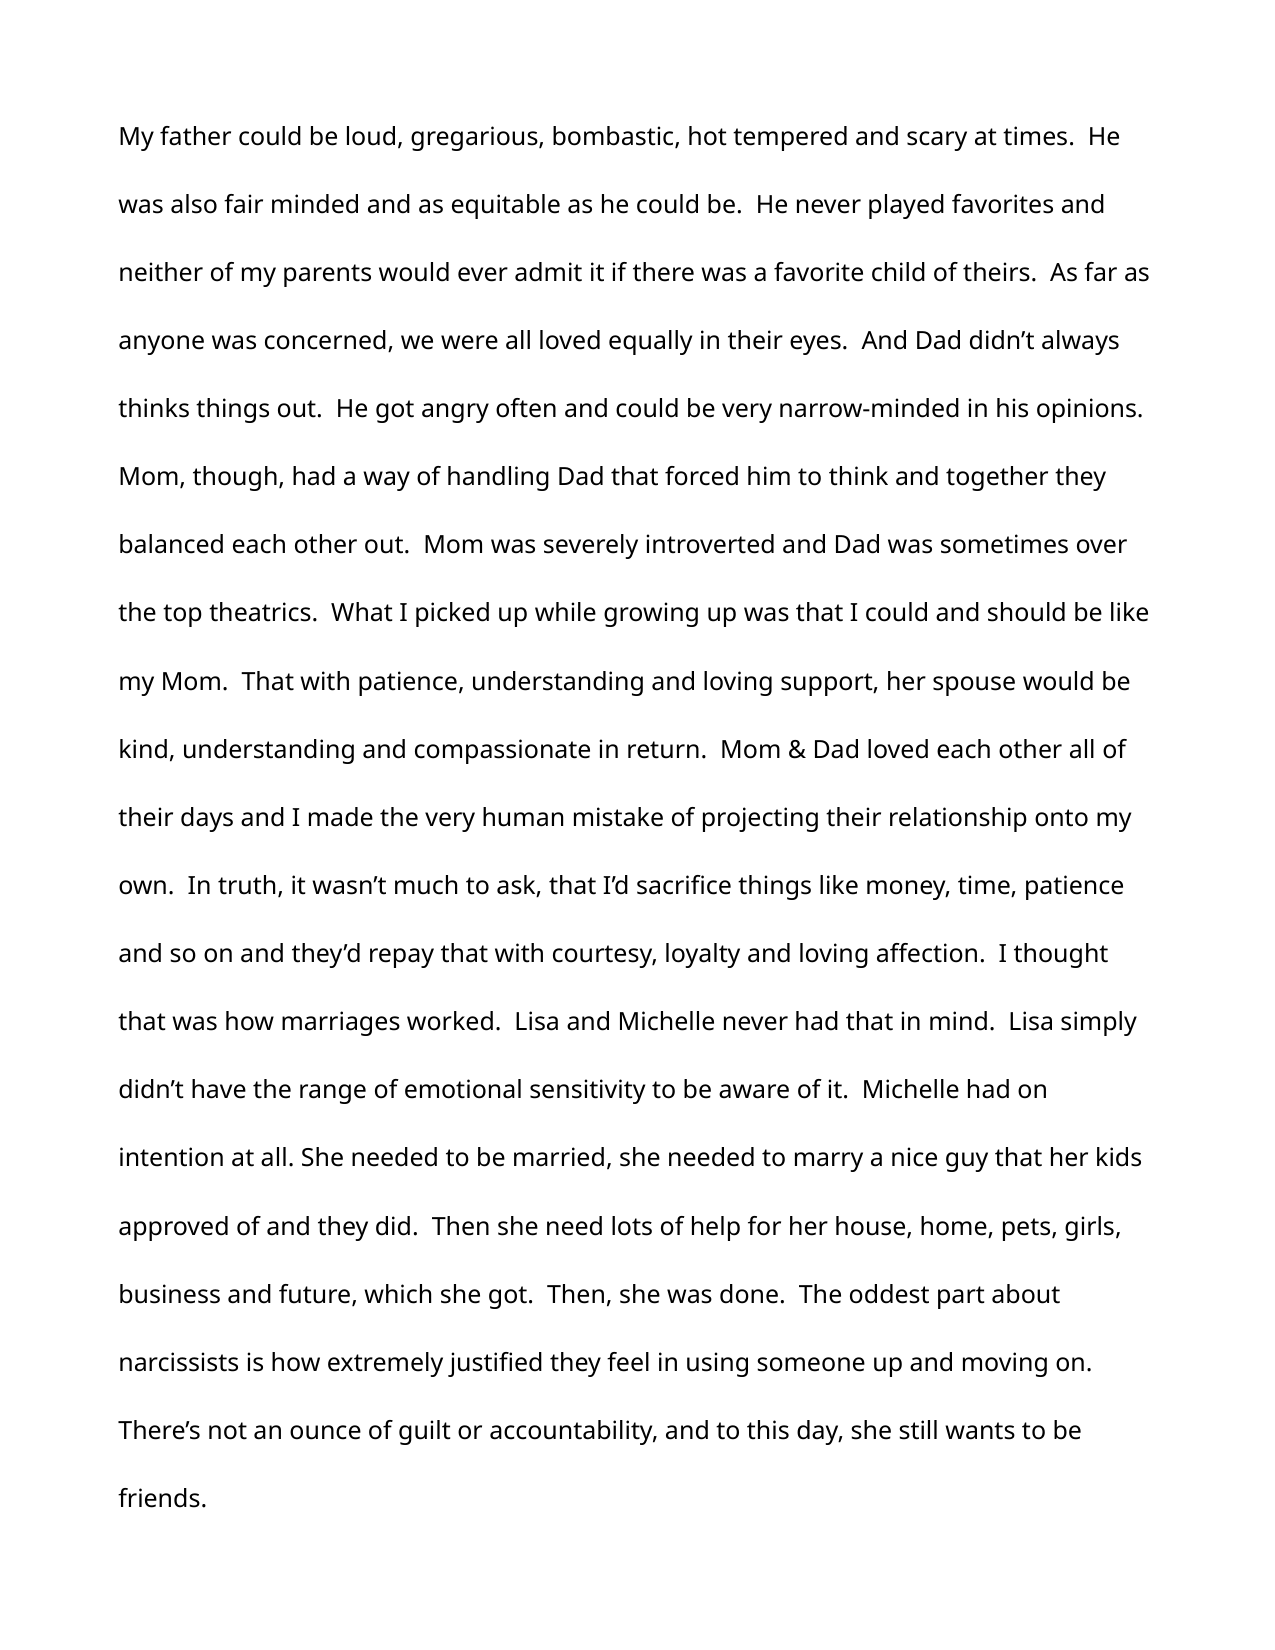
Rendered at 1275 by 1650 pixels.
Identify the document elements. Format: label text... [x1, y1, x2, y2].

text My father could be loud, gregarious, bombastic, hot tempered and scary at times. He was also fair minded and as equitable as he could be. He never played favorites and neither of my parents would ever admit it if there was a favorite child of theirs. As far as anyone was concerned, we were all loved equally in their eyes. And Dad didn’t always thinks things out. He got angry often and could be very narrow-minded in his opinions. Mom, though, had a way of handling Dad that forced him to think and together they balanced each other out. Mom was severely introverted and Dad was sometimes over the top theatrics. What I picked up while growing up was that I could and should be like my Mom. That with patience, understanding and loving support, her spouse would be kind, understanding and compassionate in return. Mom & Dad loved each other all of their days and I made the very human mistake of projecting their relationship onto my own. In truth, it wasn’t much to ask, that I’d sacrifice things like money, time, patience and so on and they’d repay that with courtesy, loyalty and loving affection. I thought that was how marriages worked. Lisa and Michelle never had that in mind. Lisa simply didn’t have the range of emotional sensitivity to be aware of it. Michelle had on intention at all. She needed to be married, she needed to marry a nice guy that her kids approved of and they did. Then she need lots of help for her house, home, pets, girls, business and future, which she got. Then, she was done. The oddest part about narcissists is how extremely justified they feel in using someone up and moving on. There’s not an ounce of guilt or accountability, and to this day, she still wants to be friends. [118, 118, 1157, 1515]
